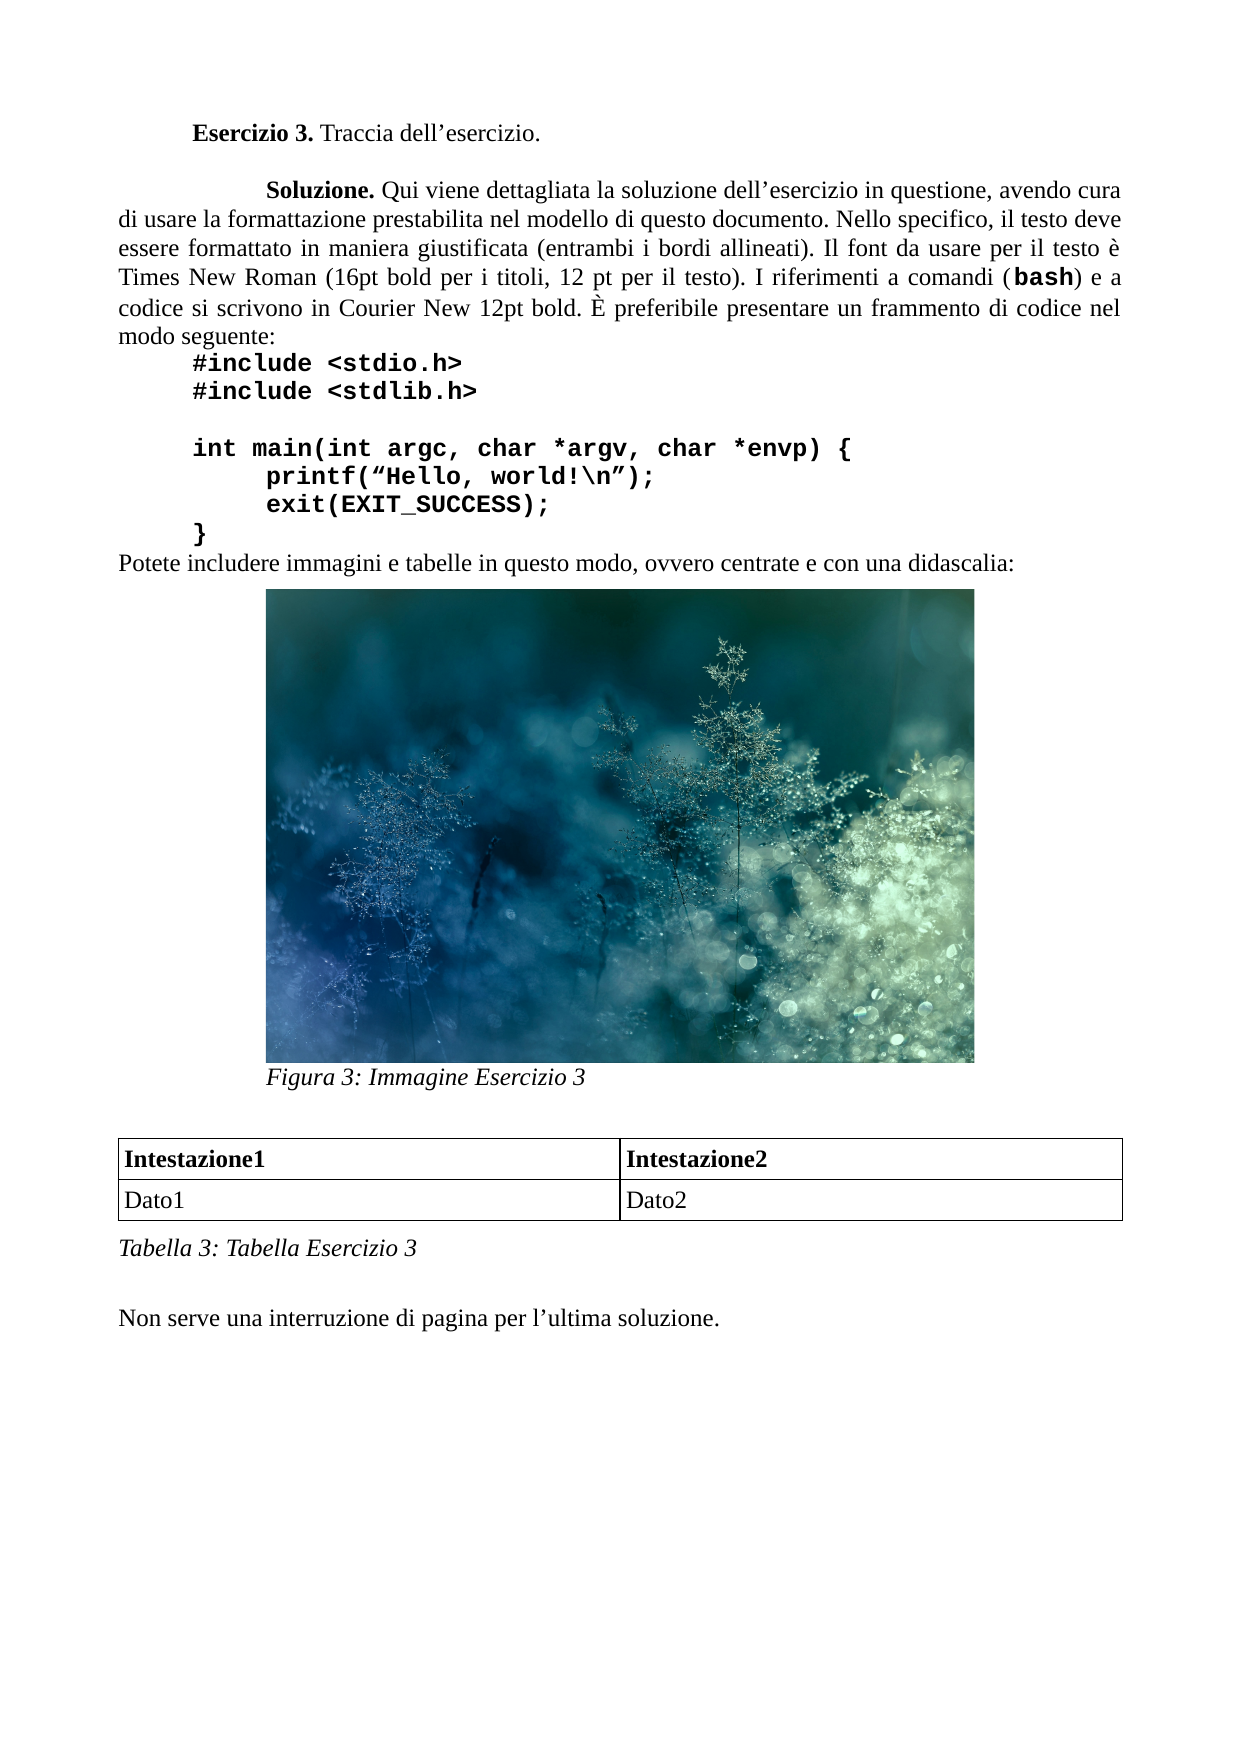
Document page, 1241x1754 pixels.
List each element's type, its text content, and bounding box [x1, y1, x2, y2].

picture [659, 799, 672, 804]
text Figura 3: Immagine Esercizio 3 [266, 1063, 974, 1091]
picture [641, 721, 653, 731]
picture [635, 898, 651, 915]
picture [593, 845, 603, 852]
picture [431, 790, 441, 797]
text exit(EXIT_SUCCESS); [118, 492, 1122, 520]
text Potete includere immagini e tabelle in questo modo, ovvero centrate e con una didascalia: [118, 548, 1122, 577]
picture [605, 851, 619, 861]
picture [625, 723, 637, 735]
text Soluzione. Qui viene dettagliata la soluzione dell’esercizio in questione, avendo cura di usare la formattazione prestabilita nel modello di questo documento. Nello specifico, il testo deve essere formattato in maniera giustificata (entrambi i bordi allineati). Il font da usare per il testo è Times New Roman (16pt bold per i titoli, 12 pt per il testo). I riferimenti a comandi (bash) e a codice si scrivono in Courier New 12pt bold. È preferibile presentare un frammento di codice nel modo seguente: [118, 176, 1122, 350]
picture [676, 815, 689, 826]
picture [630, 713, 642, 721]
text #include <stdlib.h> [118, 378, 1122, 407]
picture [529, 976, 540, 989]
picture [359, 794, 369, 806]
picture [644, 847, 666, 856]
table_header Intestazione1 [119, 1139, 619, 1179]
text Esercizio 3. Traccia dell’esercizio. [118, 118, 1122, 147]
picture [573, 797, 643, 851]
text Non serve una interruzione di pagina per l’ultima soluzione. [118, 1303, 1122, 1332]
picture [611, 756, 619, 762]
picture [396, 791, 403, 801]
picture [508, 814, 519, 825]
picture [425, 764, 438, 774]
text printf(“Hello, world!\n”); [118, 463, 1122, 492]
table_header Intestazione2 [621, 1139, 1122, 1179]
picture [541, 874, 549, 881]
picture [653, 879, 663, 887]
text } [118, 520, 1122, 548]
text #include <stdio.h> [118, 350, 1122, 378]
picture [464, 779, 472, 788]
table_cell Dato2 [621, 1180, 1122, 1220]
picture [423, 782, 431, 795]
text int main(int argc, char *argv, char *envp) { [118, 435, 1122, 463]
table_cell Dato1 [119, 1180, 619, 1220]
picture [669, 842, 683, 859]
picture [548, 863, 554, 871]
picture [638, 857, 645, 865]
text Tabella 3: Tabella Esercizio 3 [118, 1233, 1122, 1262]
picture [265, 589, 975, 1063]
picture [659, 820, 680, 842]
